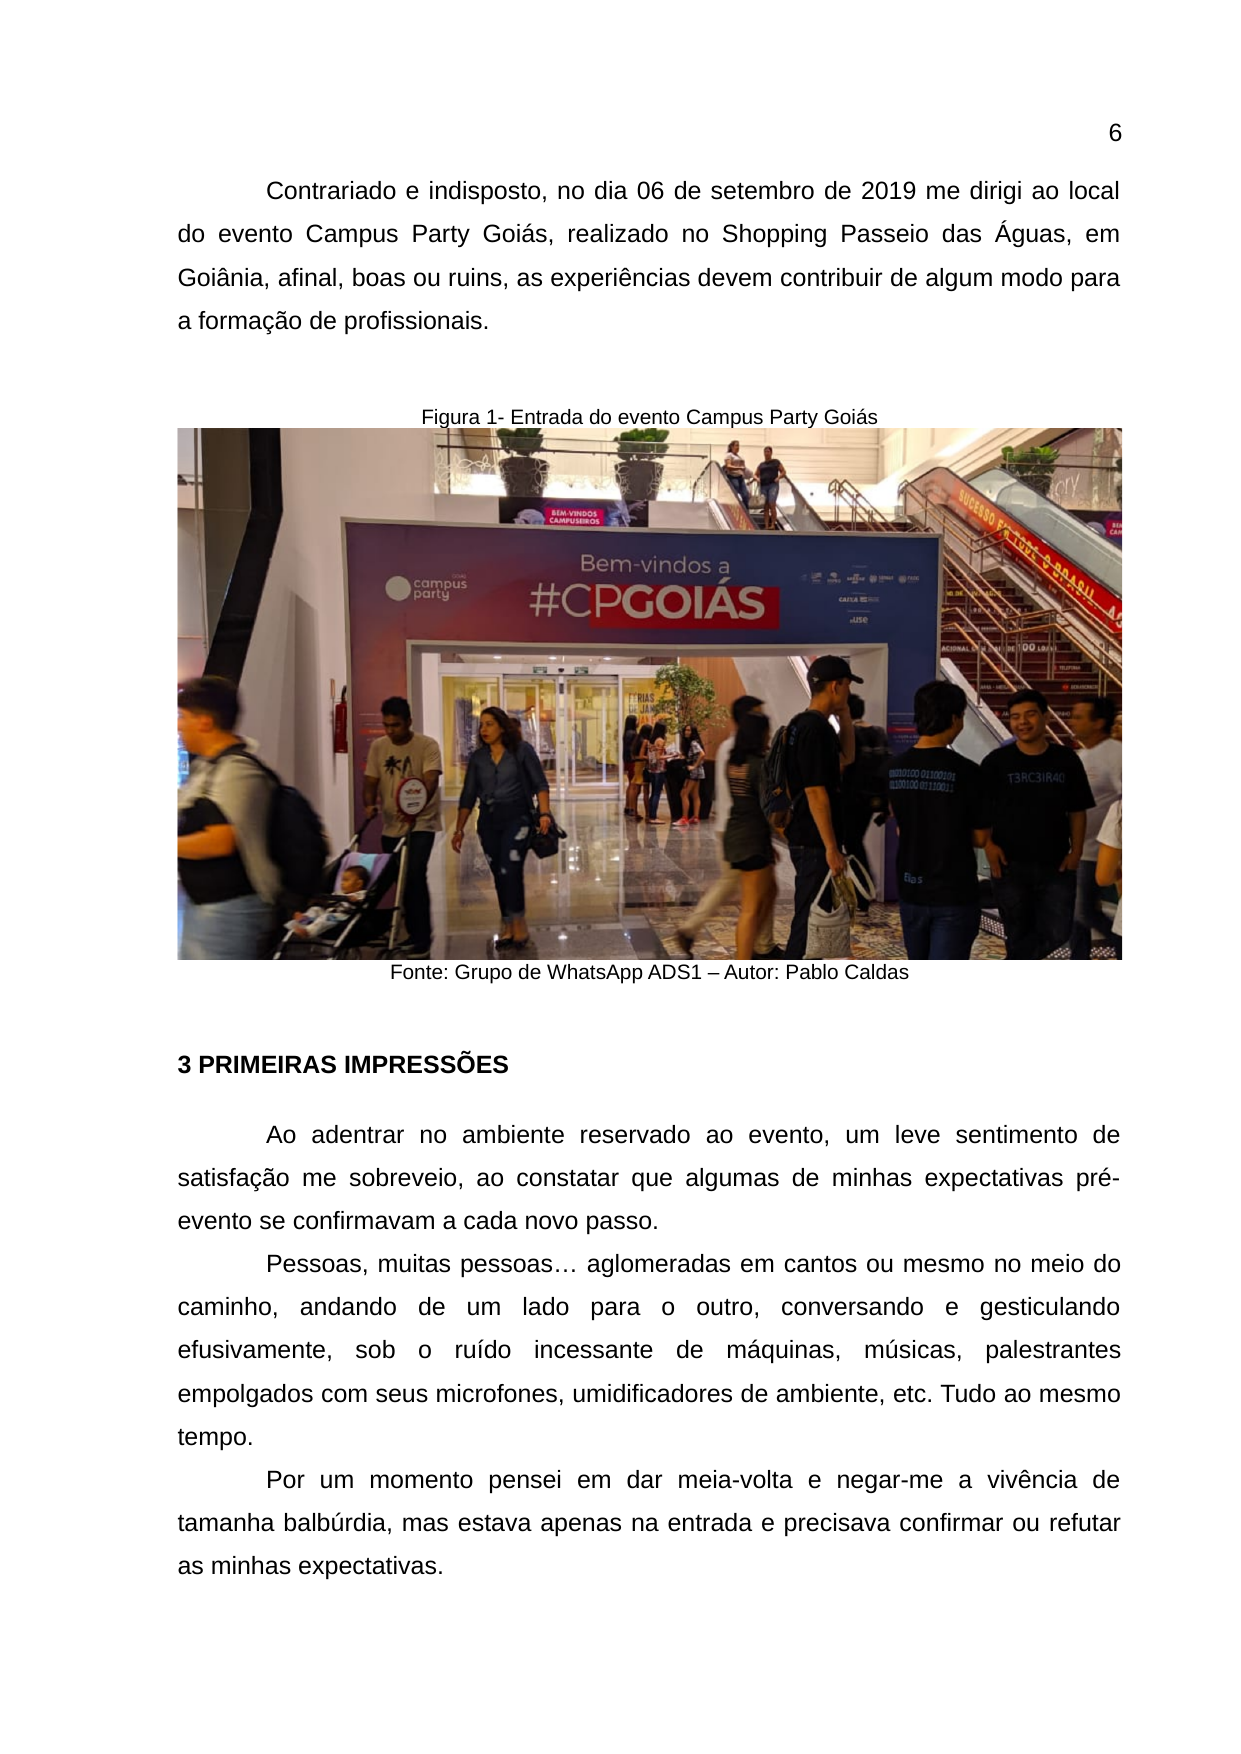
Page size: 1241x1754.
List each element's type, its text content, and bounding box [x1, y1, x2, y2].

text Contrariado e indisposto, no dia 06 de setembro de 2019 me dirigi ao local do evento Campus Party Goiás, realizado no Shopping Passeio das Águas, em Goiânia, afinal, boas ou ruins, as experiências devem contribuir de algum modo para a formação de profissionais. [177, 176, 1122, 334]
text Fonte: Grupo de WhatsApp ADS1 – Autor: Pablo Caldas [177, 960, 1122, 983]
subtitle PRIMEIRAS IMPRESSÕES [177, 1050, 1122, 1078]
text Por um momento pensei em dar meia-volta e negar-me a vivência de tamanha balbúrdia, mas estava apenas na entrada e precisava confirmar ou refutar as minhas expectativas. [177, 1465, 1122, 1580]
picture [177, 428, 1123, 960]
text [177, 392, 1122, 404]
text Figura 1- Entrada do evento Campus Party Goiás [177, 404, 1122, 428]
text Pessoas, muitas pessoas… aglomeradas em cantos ou mesmo no meio do caminho, andando de um lado para o outro, conversando e gesticulando efusivamente, sob o ruído incessante de máquinas, músicas, palestrantes empolgados com seus microfones, umidificadores de ambiente, etc. Tudo ao mesmo tempo. [177, 1249, 1122, 1450]
text Ao adentrar no ambiente reservado ao evento, um leve sentimento de satisfação me sobreveio, ao constatar que algumas de minhas expectativas pré-evento se confirmavam a cada novo passo. [177, 1120, 1122, 1235]
